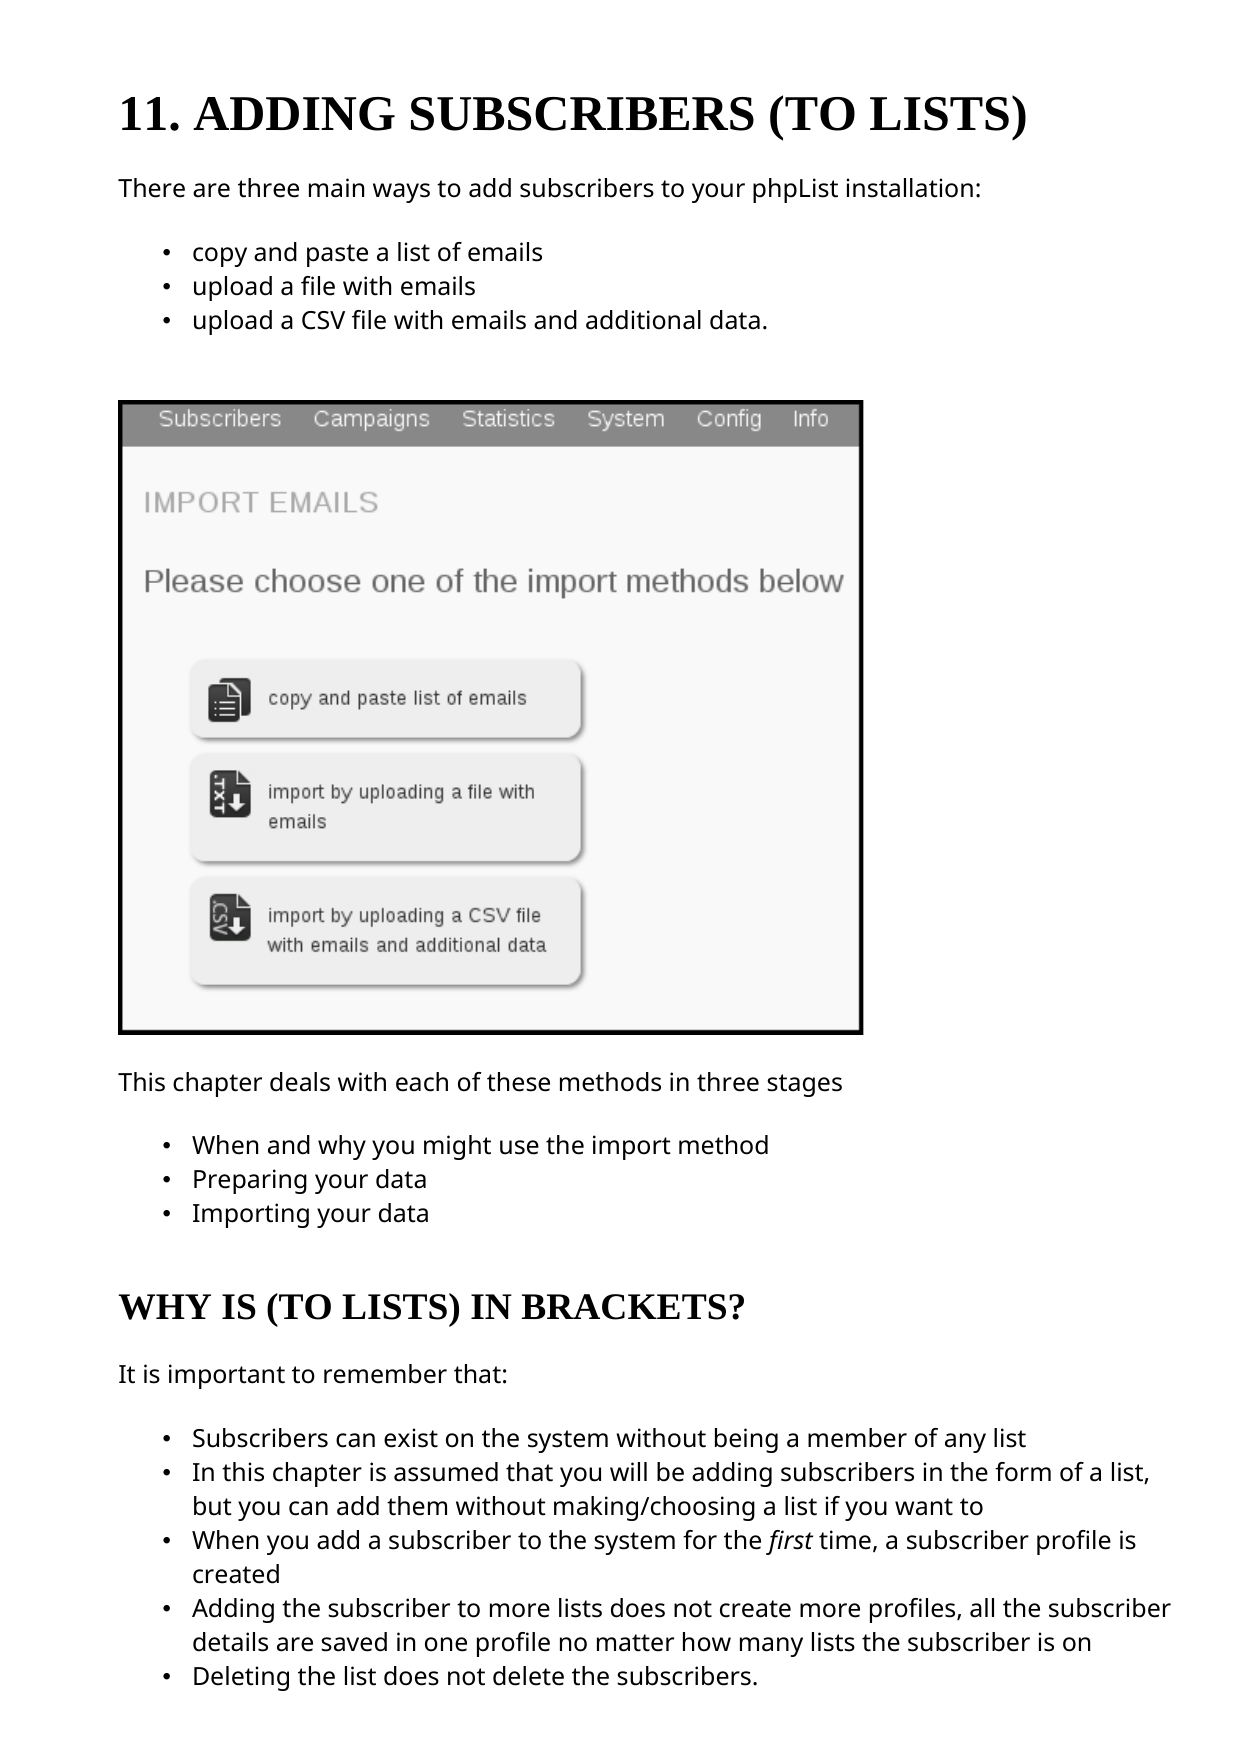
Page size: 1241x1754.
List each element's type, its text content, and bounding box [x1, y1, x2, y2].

list Adding the subscriber to more lists does not create more profiles, all the subscriber details are saved in one profile no matter how many lists the subscriber is on [162, 1591, 1181, 1659]
list Subscribers can exist on the system without being a member of any list [162, 1421, 1181, 1454]
subtitle 11. Adding Subscribers (to Lists) [118, 84, 1181, 142]
list upload a file with emails [162, 269, 1181, 303]
list Preparing your data [162, 1162, 1181, 1196]
list Importing your data [162, 1196, 1181, 1230]
list When and why you might use the import method [162, 1128, 1181, 1162]
picture [118, 400, 864, 1035]
list When you add a subscriber to the system for the first time, a subscriber profile is created [162, 1523, 1181, 1591]
list upload a CSV file with emails and additional data. [162, 303, 1181, 337]
list Deleting the list does not delete the subscribers. [162, 1659, 1181, 1693]
text It is important to remember that: [118, 1357, 1181, 1391]
list copy and paste a list of emails [162, 234, 1181, 269]
subtitle Why is (to lists) in brackets? [118, 1284, 1181, 1327]
text This chapter deals with each of these methods in three stages [118, 1064, 1181, 1098]
list In this chapter is assumed that you will be adding subscribers in the form of a list, but you can add them without making/choosing a list if you want to [162, 1454, 1181, 1523]
text There are three main ways to add subscribers to your phpList installation: [118, 171, 1181, 205]
